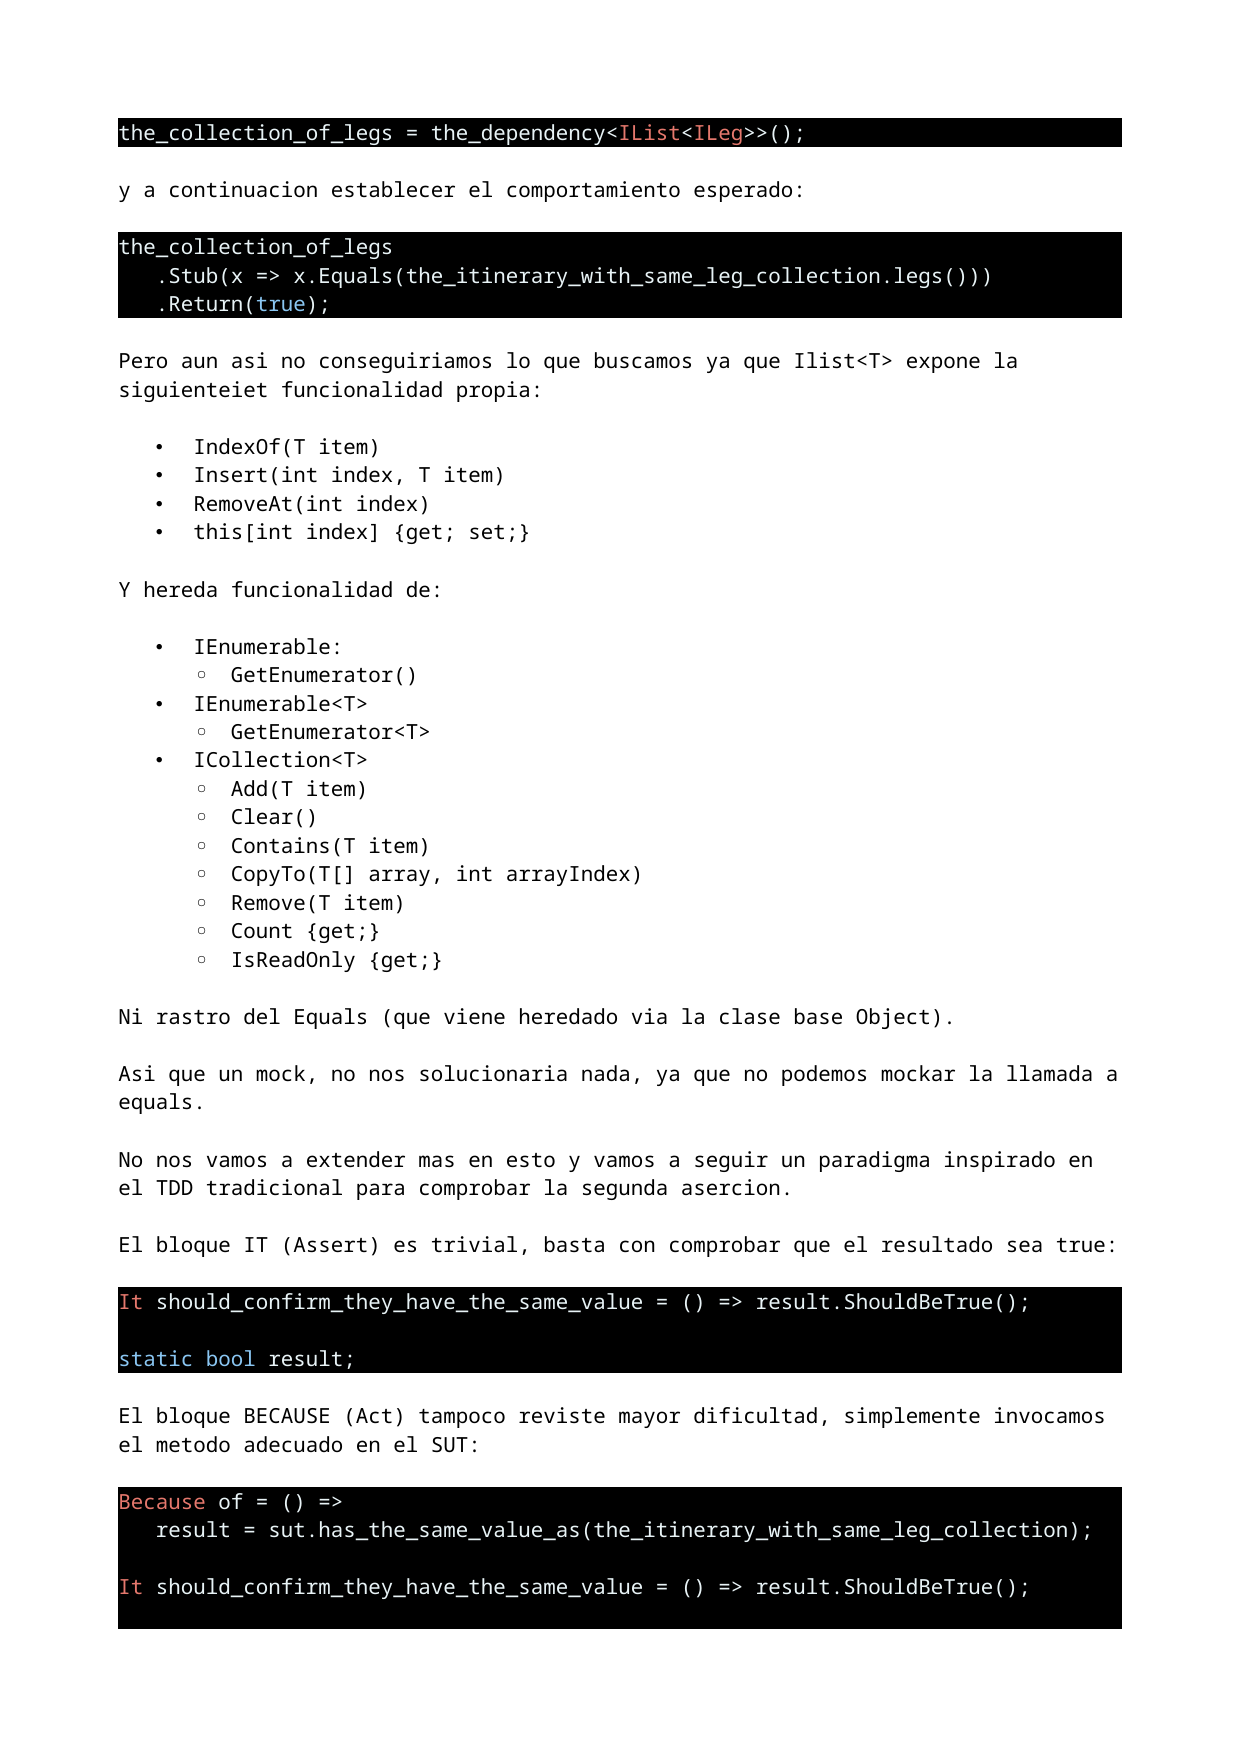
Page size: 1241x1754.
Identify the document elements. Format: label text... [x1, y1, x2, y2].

text Y hereda funcionalidad de: [118, 575, 1122, 603]
text .Stub(x => x.Equals(the_itinerary_with_same_leg_collection.legs())) [118, 261, 1122, 289]
text El bloque IT (Assert) es trivial, basta con comprobar que el resultado sea true: [118, 1230, 1122, 1259]
list IndexOf(T item) [156, 432, 1122, 461]
list Contains(T item) [193, 831, 1122, 859]
text Asi que un mock, no nos solucionaria nada, ya que no podemos mockar la llamada a equals. [118, 1059, 1122, 1116]
text the_collection_of_legs = the_dependency<IList<ILeg>>(); [118, 118, 1122, 147]
text No nos vamos a extender mas en esto y vamos a seguir un paradigma inspirado en el TDD tradicional para comprobar la segunda asercion. [118, 1145, 1122, 1202]
text y a continuacion establecer el comportamiento esperado: [118, 175, 1122, 204]
list IEnumerable<T> [156, 689, 1122, 717]
list Remove(T item) [193, 888, 1122, 916]
list GetEnumerator() [193, 660, 1122, 689]
list CopyTo(T[] array, int arrayIndex) [193, 859, 1122, 888]
text static bool result; [118, 1344, 1122, 1373]
list IsReadOnly {get;} [193, 945, 1122, 973]
text It should_confirm_they_have_the_same_value = () => result.ShouldBeTrue(); [118, 1287, 1122, 1316]
list Insert(int index, T item) [156, 461, 1122, 489]
text Because of = () => [118, 1487, 1122, 1515]
list Add(T item) [193, 774, 1122, 802]
text Pero aun asi no conseguiriamos lo que buscamos ya que Ilist<T> expone la siguienteiet funcionalidad propia: [118, 347, 1122, 403]
text result = sut.has_the_same_value_as(the_itinerary_with_same_leg_collection); [118, 1515, 1122, 1544]
list IEnumerable: [156, 632, 1122, 660]
list Clear() [193, 802, 1122, 831]
text .Return(true); [118, 289, 1122, 318]
text Ni rastro del Equals (que viene heredado via la clase base Object). [118, 1002, 1122, 1030]
list RemoveAt(int index) [156, 489, 1122, 517]
list Count {get;} [193, 916, 1122, 945]
text the_collection_of_legs [118, 232, 1122, 261]
text El bloque BECAUSE (Act) tampoco reviste mayor dificultad, simplemente invocamos el metodo adecuado en el SUT: [118, 1402, 1122, 1458]
list ICollection<T> [156, 746, 1122, 774]
list GetEnumerator<T> [193, 717, 1122, 746]
text It should_confirm_they_have_the_same_value = () => result.ShouldBeTrue(); [118, 1572, 1122, 1601]
list this[int index] {get; set;} [156, 517, 1122, 546]
